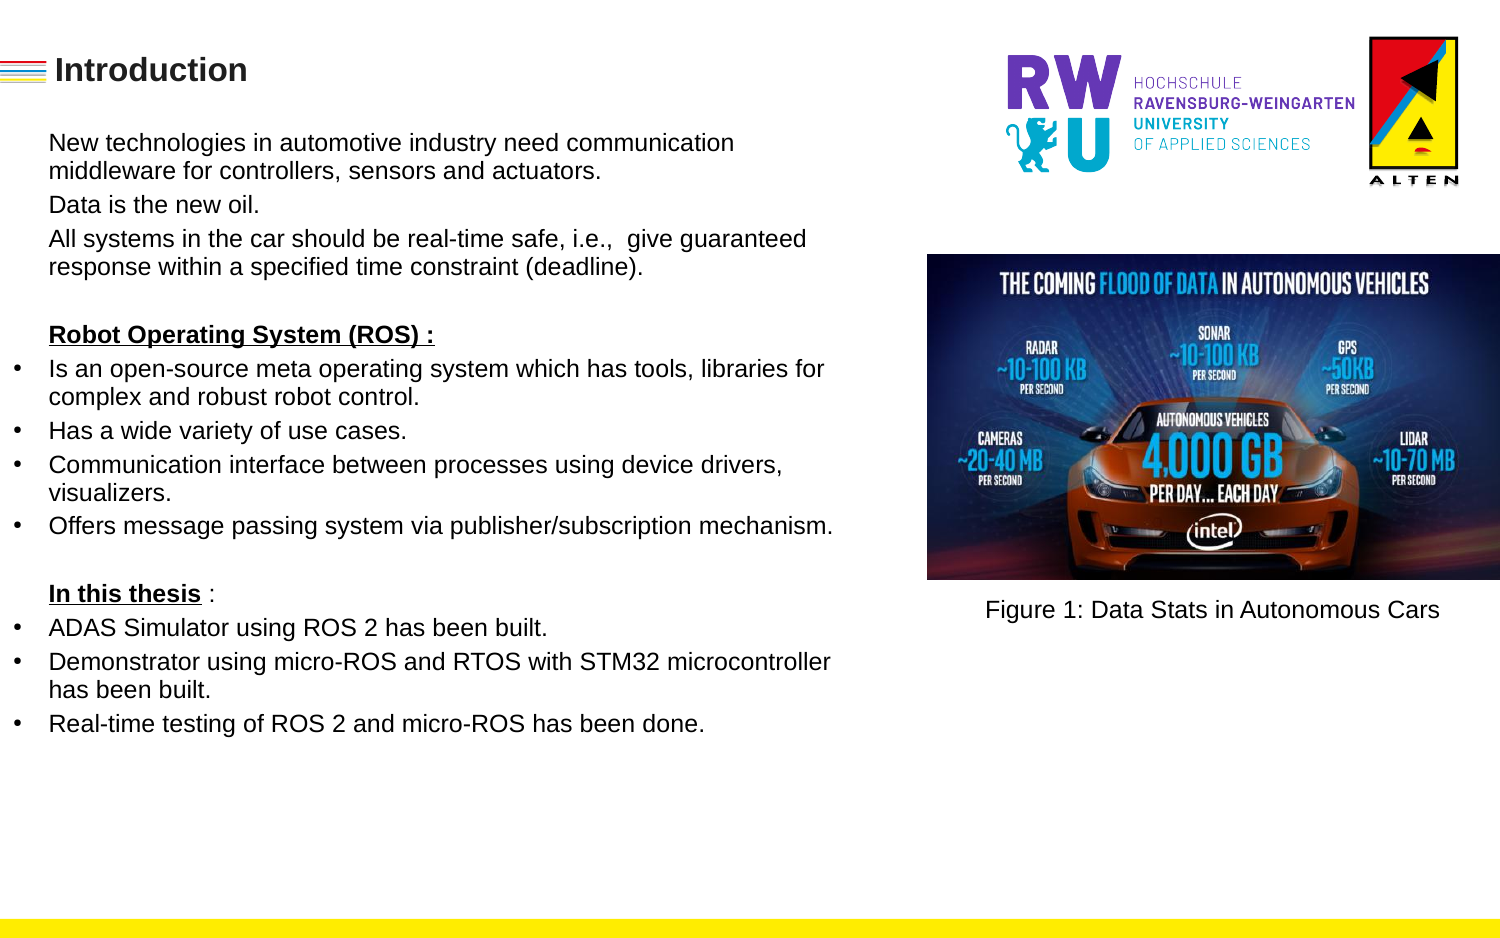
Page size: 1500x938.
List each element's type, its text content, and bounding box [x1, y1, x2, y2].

subtitle New technologies in automotive industry need communication middleware for controllers, sensors and actuators. Data is the new oil. All systems in the car should be real-time safe, i.e., give guaranteed response within a specified time constraint (deadline). Robot Operating System (ROS) : Is an open-source meta operating system which has tools, libraries for complex and robust robot control. Has a wide variety of use cases. Communication interface between processes using device drivers, visualizers. Offers message passing system via publisher/subscription mechanism. In this thesis : ADAS Simulator using ROS 2 has been built. Demonstrator using micro-ROS and RTOS with STM32 microcontroller has been built. Real-time testing of ROS 2 and micro-ROS has been done. [13, 129, 871, 824]
picture [1005, 55, 1355, 173]
text_box Figure 1: Data Stats in Autonomous Cars [970, 588, 1481, 646]
picture [927, 254, 1500, 580]
title Introduction [45, 0, 991, 146]
